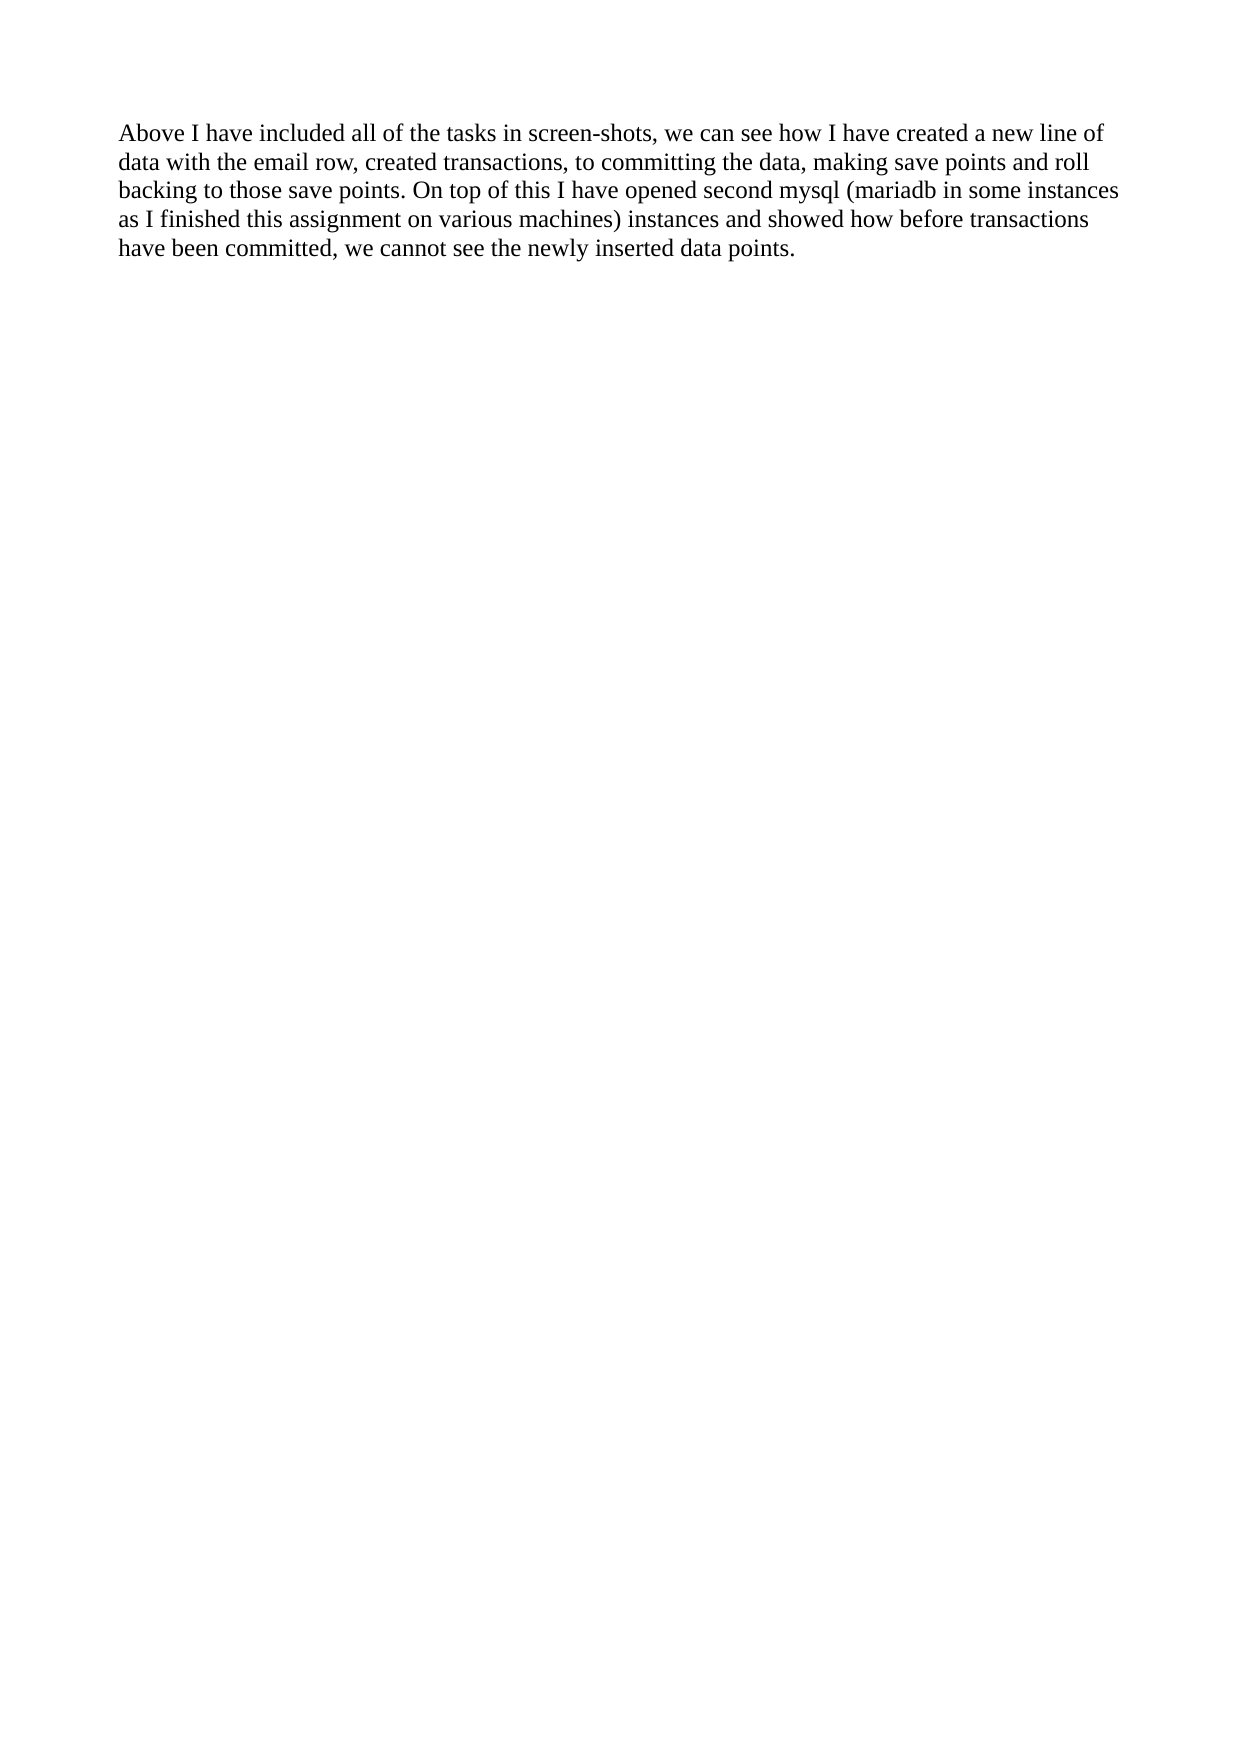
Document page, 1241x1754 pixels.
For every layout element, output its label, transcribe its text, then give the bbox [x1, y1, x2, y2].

text Above I have included all of the tasks in screen-shots, we can see how I have created a new line of data with the email row, created transactions, to committing the data, making save points and roll backing to those save points. On top of this I have opened second mysql (mariadb in some instances as I finished this assignment on various machines) instances and showed how before transactions have been committed, we cannot see the newly inserted data points. [118, 118, 1122, 262]
